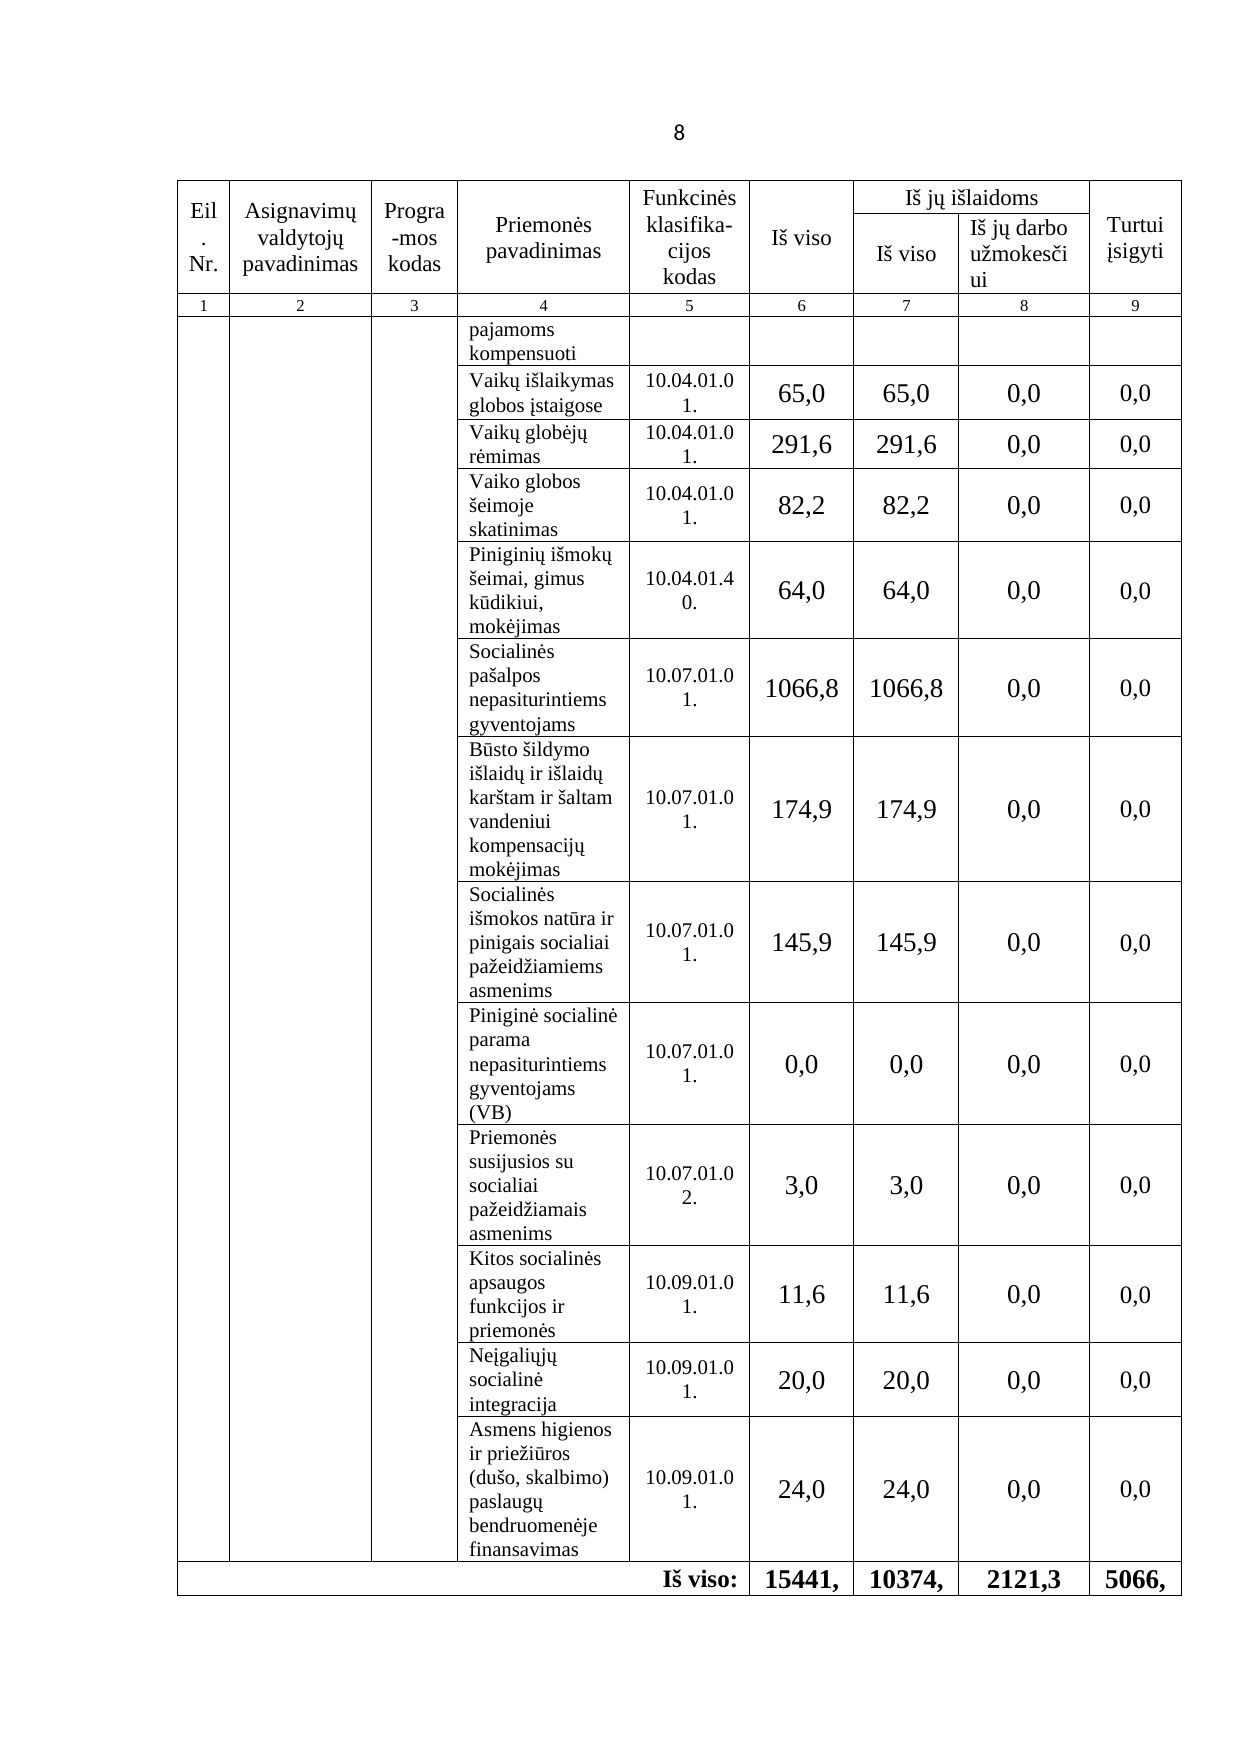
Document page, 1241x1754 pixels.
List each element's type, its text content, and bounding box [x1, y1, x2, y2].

table_cell 291,6 [750, 420, 853, 468]
table_cell 64,0 [750, 542, 853, 638]
table_cell 11,6 [750, 1246, 853, 1342]
table_cell Vaikų globėjų rėmimas [458, 420, 629, 468]
table_cell 3,0 [750, 1125, 853, 1245]
table_cell 0,0 [1090, 469, 1181, 541]
table_cell Neįgaliųjų socialinė integracija [458, 1343, 629, 1416]
table_cell 10.09.01.01. [630, 1246, 749, 1342]
table_cell [372, 317, 457, 1561]
table_cell 0,0 [959, 1003, 1089, 1124]
table_cell 15441, [750, 1562, 853, 1595]
table_cell Piniginių išmokų šeimai, gimus kūdikiui, mokėjimas [458, 542, 629, 638]
table_cell 10.07.01.01. [630, 737, 749, 881]
table_header Priemonės pavadinimas [458, 181, 629, 293]
table_cell 145,9 [750, 882, 853, 1002]
table_cell 0,0 [1090, 1003, 1181, 1124]
table_header Progra-mos kodas [372, 181, 457, 293]
table_cell Kitos socialinės apsaugos funkcijos ir priemonės [458, 1246, 629, 1342]
table_cell 5066, [1090, 1562, 1181, 1595]
table_cell 10.09.01.01. [630, 1343, 749, 1416]
table_cell Iš jų darbo užmokesčiui [959, 214, 1089, 293]
table_cell 3 [372, 294, 457, 316]
table_cell 0,0 [959, 639, 1089, 736]
table_cell 174,9 [750, 737, 853, 881]
table_cell 0,0 [959, 1343, 1089, 1416]
table_cell 11,6 [854, 1246, 958, 1342]
table_cell 20,0 [854, 1343, 958, 1416]
table_cell 6 [750, 294, 853, 316]
table_cell 0,0 [1090, 882, 1181, 1002]
table_header Iš jų išlaidoms [854, 181, 1089, 213]
table_cell 5 [630, 294, 749, 316]
table_cell [178, 317, 229, 1561]
table_cell Vaiko globos šeimoje skatinimas [458, 469, 629, 541]
table_cell Piniginė socialinė parama nepasiturintiems gyventojams (VB) [458, 1003, 629, 1124]
table_cell 65,0 [750, 366, 853, 418]
table_cell [854, 317, 958, 365]
table_cell 65,0 [854, 366, 958, 418]
table_cell 1066,8 [854, 639, 958, 736]
table_cell 8 [959, 294, 1089, 316]
table_cell Socialinės išmokos natūra ir pinigais socialiai pažeidžiamiems asmenims [458, 882, 629, 1002]
table_cell 0,0 [854, 1003, 958, 1124]
table_cell 0,0 [959, 469, 1089, 541]
table_cell Asmens higienos ir priežiūros (dušo, skalbimo) paslaugų bendruomenėje finansavimas [458, 1417, 629, 1561]
table_cell 10.07.01.02. [630, 1125, 749, 1245]
table_cell 0,0 [1090, 366, 1181, 418]
table_cell 0,0 [959, 1417, 1089, 1561]
table_cell [959, 317, 1089, 365]
table_cell 10.04.01.40. [630, 542, 749, 638]
table_cell 9 [1090, 294, 1181, 316]
table_cell 2 [230, 294, 371, 316]
table_cell Socialinės pašalpos nepasiturintiems gyventojams [458, 639, 629, 736]
table_cell 0,0 [959, 1246, 1089, 1342]
table_header Asignavimų valdytojų pavadinimas [230, 181, 371, 293]
table_cell 82,2 [750, 469, 853, 541]
table_cell 0,0 [959, 420, 1089, 468]
table_cell 0,0 [959, 882, 1089, 1002]
table_cell 174,9 [854, 737, 958, 881]
table_cell 0,0 [750, 1003, 853, 1124]
table_cell Iš viso: [178, 1562, 749, 1595]
table_cell 145,9 [854, 882, 958, 1002]
table_cell 0,0 [959, 542, 1089, 638]
table_cell 10.04.01.01. [630, 469, 749, 541]
table_cell 4 [458, 294, 629, 316]
table_cell 64,0 [854, 542, 958, 638]
table_cell [1090, 317, 1181, 365]
table_cell 10.07.01.01. [630, 1003, 749, 1124]
table_cell Priemonės susijusios su socialiai pažeidžiamais asmenims [458, 1125, 629, 1245]
table_cell Iš viso [854, 214, 958, 293]
table_cell 291,6 [854, 420, 958, 468]
table_cell 0,0 [959, 737, 1089, 881]
table_cell 0,0 [1090, 1417, 1181, 1561]
table_cell Vaikų išlaikymas globos įstaigose [458, 366, 629, 418]
table_cell [230, 317, 371, 1561]
table_cell [630, 317, 749, 365]
table_header Eil. Nr. [178, 181, 229, 293]
table_cell 7 [854, 294, 958, 316]
table_cell 10.04.01.01. [630, 366, 749, 418]
table_cell 3,0 [854, 1125, 958, 1245]
table_cell 0,0 [959, 366, 1089, 418]
table_header Iš viso [750, 181, 853, 293]
table_cell 0,0 [1090, 639, 1181, 736]
table_cell 2121,3 [959, 1562, 1089, 1595]
table_cell 10.07.01.01. [630, 639, 749, 736]
table_cell Būsto šildymo išlaidų ir išlaidų karštam ir šaltam vandeniui kompensacijų mokėjimas [458, 737, 629, 881]
table_cell 20,0 [750, 1343, 853, 1416]
table_cell 10.04.01.01. [630, 420, 749, 468]
table_cell 24,0 [854, 1417, 958, 1561]
table_cell 1066,8 [750, 639, 853, 736]
table_cell pajamoms kompensuoti [458, 317, 629, 365]
table_cell 24,0 [750, 1417, 853, 1561]
table_cell 10374, [854, 1562, 958, 1595]
table_cell 0,0 [1090, 1125, 1181, 1245]
table_cell 82,2 [854, 469, 958, 541]
table_cell 10.09.01.01. [630, 1417, 749, 1561]
table_cell 0,0 [1090, 1343, 1181, 1416]
table_cell 10.07.01.01. [630, 882, 749, 1002]
table_header Turtui įsigyti [1090, 181, 1181, 293]
table_cell 0,0 [1090, 420, 1181, 468]
table_cell [750, 317, 853, 365]
table_cell 0,0 [959, 1125, 1089, 1245]
table_cell 0,0 [1090, 737, 1181, 881]
table_cell 1 [178, 294, 229, 316]
table_cell 0,0 [1090, 1246, 1181, 1342]
table_header Funkcinės klasifika-cijos kodas [630, 181, 749, 293]
table_cell 0,0 [1090, 542, 1181, 638]
